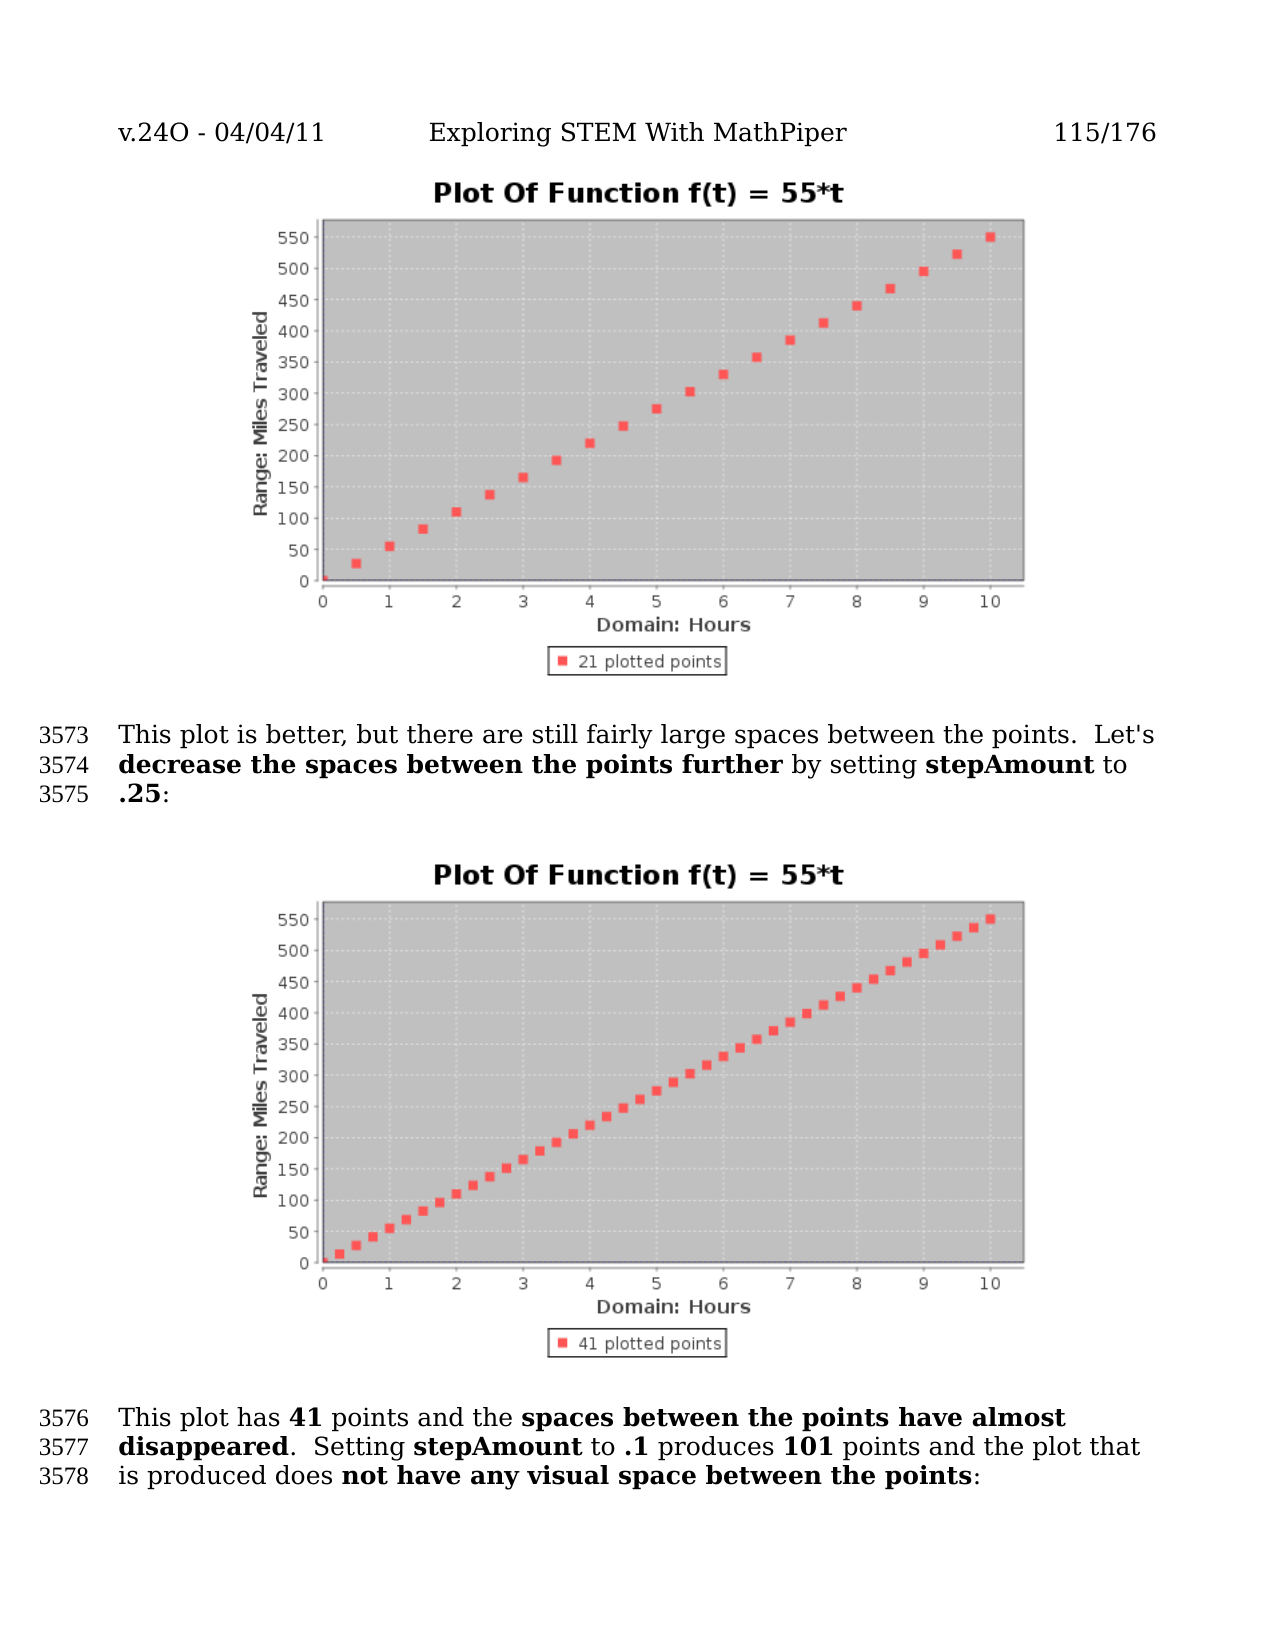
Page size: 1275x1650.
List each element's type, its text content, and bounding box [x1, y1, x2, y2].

picture [235, 858, 1040, 1359]
text This plot has 41 points and the spaces between the points have almost disappeared. Setting stepAmount to .1 produces 101 points and the plot that is produced does not have any visual space between the points: [118, 1403, 1157, 1491]
picture [235, 176, 1040, 677]
text This plot is better, but there are still fairly large spaces between the points. Let's decrease the spaces between the points further by setting stepAmount to .25: [118, 721, 1157, 808]
